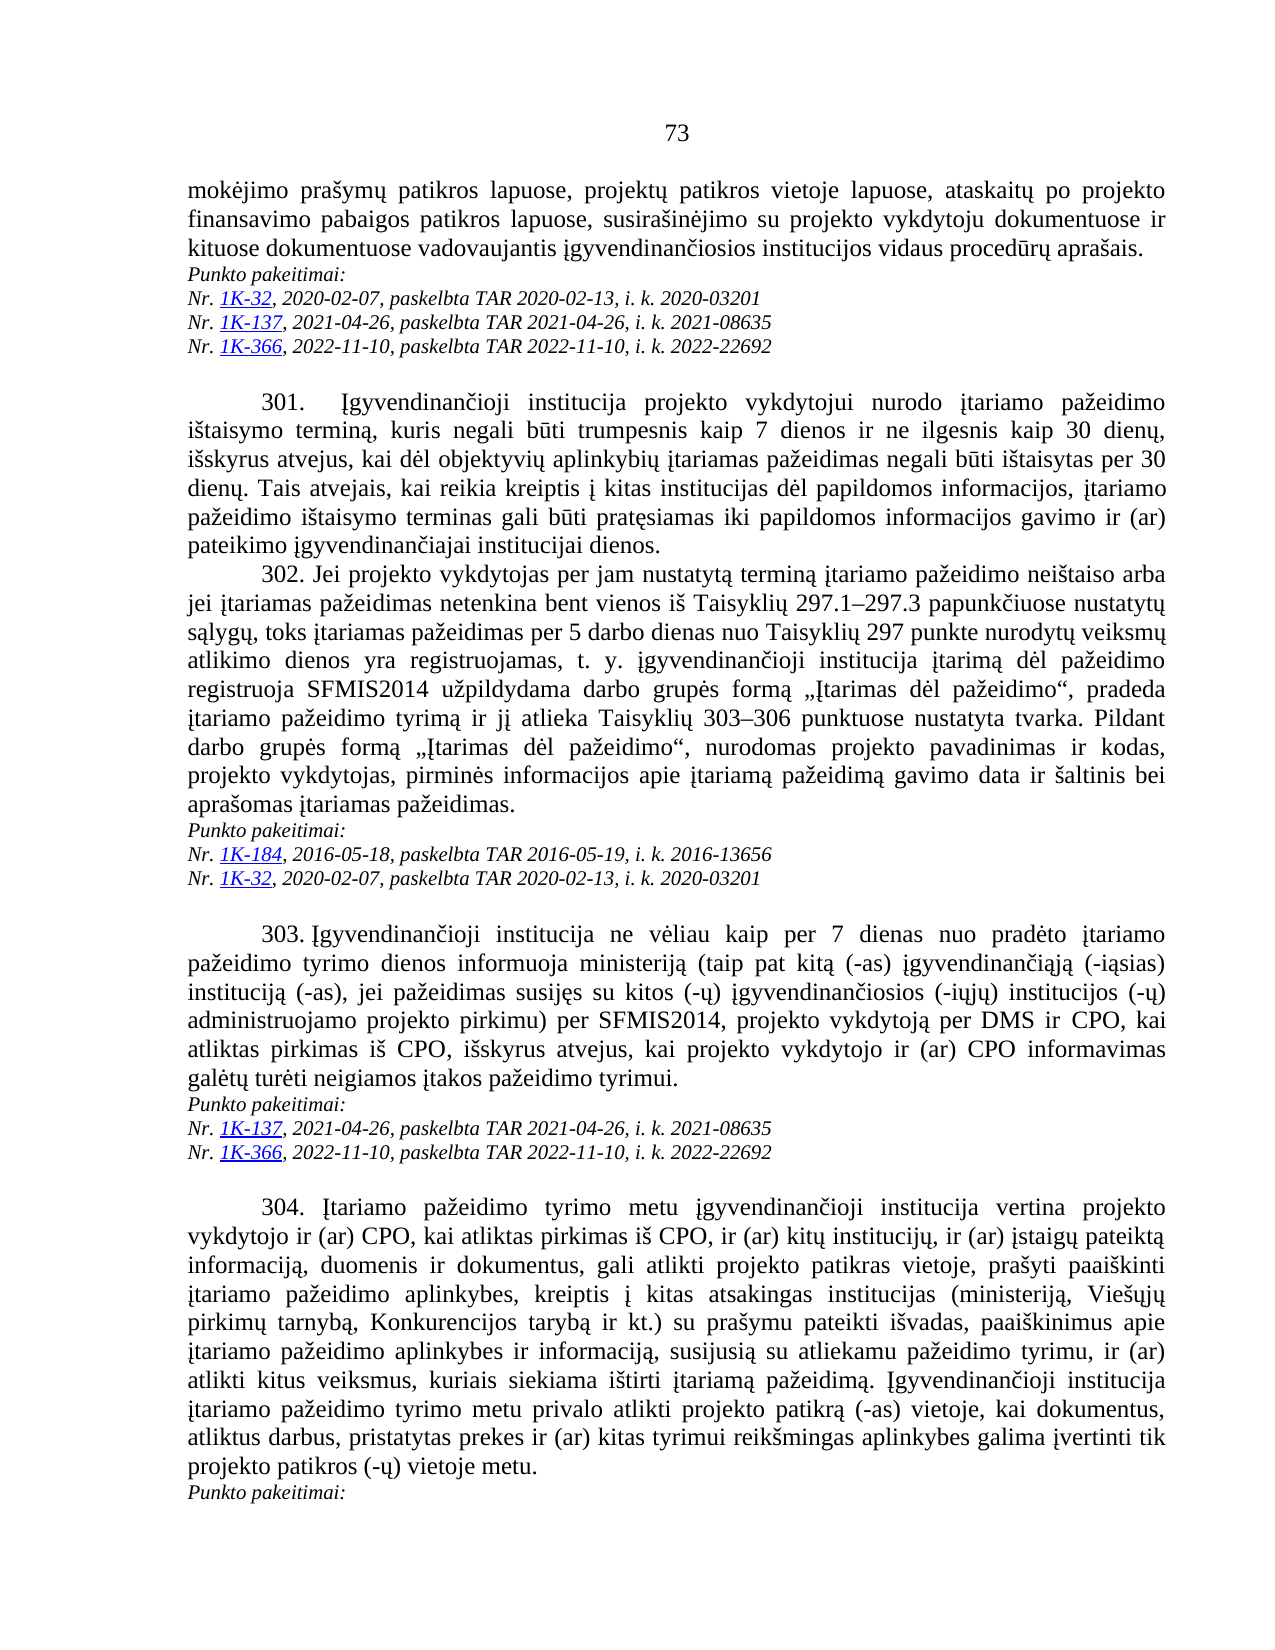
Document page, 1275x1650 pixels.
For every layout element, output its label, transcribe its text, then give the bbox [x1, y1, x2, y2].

text Nr. 1K-32, 2020-02-07, paskelbta TAR 2020-02-13, i. k. 2020-03201 [187, 286, 1167, 310]
text 302. Jei projekto vykdytojas per jam nustatytą terminą įtariamo pažeidimo neištaiso arba jei įtariamas pažeidimas netenkina bent vienos iš Taisyklių 297.1–297.3 papunkčiuose nustatytų sąlygų, toks įtariamas pažeidimas per 5 darbo dienas nuo Taisyklių 297 punkte nurodytų veiksmų atlikimo dienos yra registruojamas, t. y. įgyvendinančioji institucija įtarimą dėl pažeidimo registruoja SFMIS2014 užpildydama darbo grupės formą „Įtarimas dėl pažeidimo“, pradeda įtariamo pažeidimo tyrimą ir jį atlieka Taisyklių 303–306 punktuose nustatyta tvarka. Pildant darbo grupės formą „Įtarimas dėl pažeidimo“, nurodomas projekto pavadinimas ir kodas, projekto vykdytojas, pirminės informacijos apie įtariamą pažeidimą gavimo data ir šaltinis bei aprašomas įtariamas pažeidimas. [187, 559, 1167, 818]
text 304. Įtariamo pažeidimo tyrimo metu įgyvendinančioji institucija vertina projekto vykdytojo ir (ar) CPO, kai atliktas pirkimas iš CPO, ir (ar) kitų institucijų, ir (ar) įstaigų pateiktą informaciją, duomenis ir dokumentus, gali atlikti projekto patikras vietoje, prašyti paaiškinti įtariamo pažeidimo aplinkybes, kreiptis į kitas atsakingas institucijas (ministeriją, Viešųjų pirkimų tarnybą, Konkurencijos tarybą ir kt.) su prašymu pateikti išvadas, paaiškinimus apie įtariamo pažeidimo aplinkybes ir informaciją, susijusią su atliekamu pažeidimo tyrimu, ir (ar) atlikti kitus veiksmus, kuriais siekiama ištirti įtariamą pažeidimą. Įgyvendinančioji institucija įtariamo pažeidimo tyrimo metu privalo atlikti projekto patikrą (-as) vietoje, kai dokumentus, atliktus darbus, pristatytas prekes ir (ar) kitas tyrimui reikšmingas aplinkybes galima įvertinti tik projekto patikros (-ų) vietoje metu. [187, 1192, 1167, 1480]
text Punkto pakeitimai: [187, 1092, 1167, 1116]
text 301. Įgyvendinančioji institucija projekto vykdytojui nurodo įtariamo pažeidimo ištaisymo terminą, kuris negali būti trumpesnis kaip 7 dienos ir ne ilgesnis kaip 30 dienų, išskyrus atvejus, kai dėl objektyvių aplinkybių įtariamas pažeidimas negali būti ištaisytas per 30 dienų. Tais atvejais, kai reikia kreiptis į kitas institucijas dėl papildomos informacijos, įtariamo pažeidimo ištaisymo terminas gali būti pratęsiamas iki papildomos informacijos gavimo ir (ar) pateikimo įgyvendinančiajai institucijai dienos. [187, 387, 1167, 559]
text Nr. 1K-137, 2021-04-26, paskelbta TAR 2021-04-26, i. k. 2021-08635 [187, 310, 1167, 334]
text 303. Įgyvendinančioji institucija ne vėliau kaip per 7 dienas nuo pradėto įtariamo pažeidimo tyrimo dienos informuoja ministeriją (taip pat kitą (-as) įgyvendinančiąją (-iąsias) instituciją (-as), jei pažeidimas susijęs su kitos (-ų) įgyvendinančiosios (-iųjų) institucijos (-ų) administruojamo projekto pirkimu) per SFMIS2014, projekto vykdytoją per DMS ir CPO, kai atliktas pirkimas iš CPO, išskyrus atvejus, kai projekto vykdytojo ir (ar) CPO informavimas galėtų turėti neigiamos įtakos pažeidimo tyrimui. [187, 919, 1167, 1092]
text Nr. 1K-137, 2021-04-26, paskelbta TAR 2021-04-26, i. k. 2021-08635 [187, 1116, 1167, 1140]
text Nr. 1K-366, 2022-11-10, paskelbta TAR 2022-11-10, i. k. 2022-22692 [187, 334, 1167, 358]
text Nr. 1K-366, 2022-11-10, paskelbta TAR 2022-11-10, i. k. 2022-22692 [187, 1140, 1167, 1164]
text mokėjimo prašymų patikros lapuose, projektų patikros vietoje lapuose, ataskaitų po projekto finansavimo pabaigos patikros lapuose, susirašinėjimo su projekto vykdytoju dokumentuose ir kituose dokumentuose vadovaujantis įgyvendinančiosios institucijos vidaus procedūrų aprašais. [187, 176, 1167, 262]
text Nr. 1K-32, 2020-02-07, paskelbta TAR 2020-02-13, i. k. 2020-03201 [187, 866, 1167, 890]
text Punkto pakeitimai: [187, 818, 1167, 842]
text Punkto pakeitimai: [187, 1480, 1167, 1504]
text Nr. 1K-184, 2016-05-18, paskelbta TAR 2016-05-19, i. k. 2016-13656 [187, 842, 1167, 866]
text Punkto pakeitimai: [187, 262, 1167, 286]
